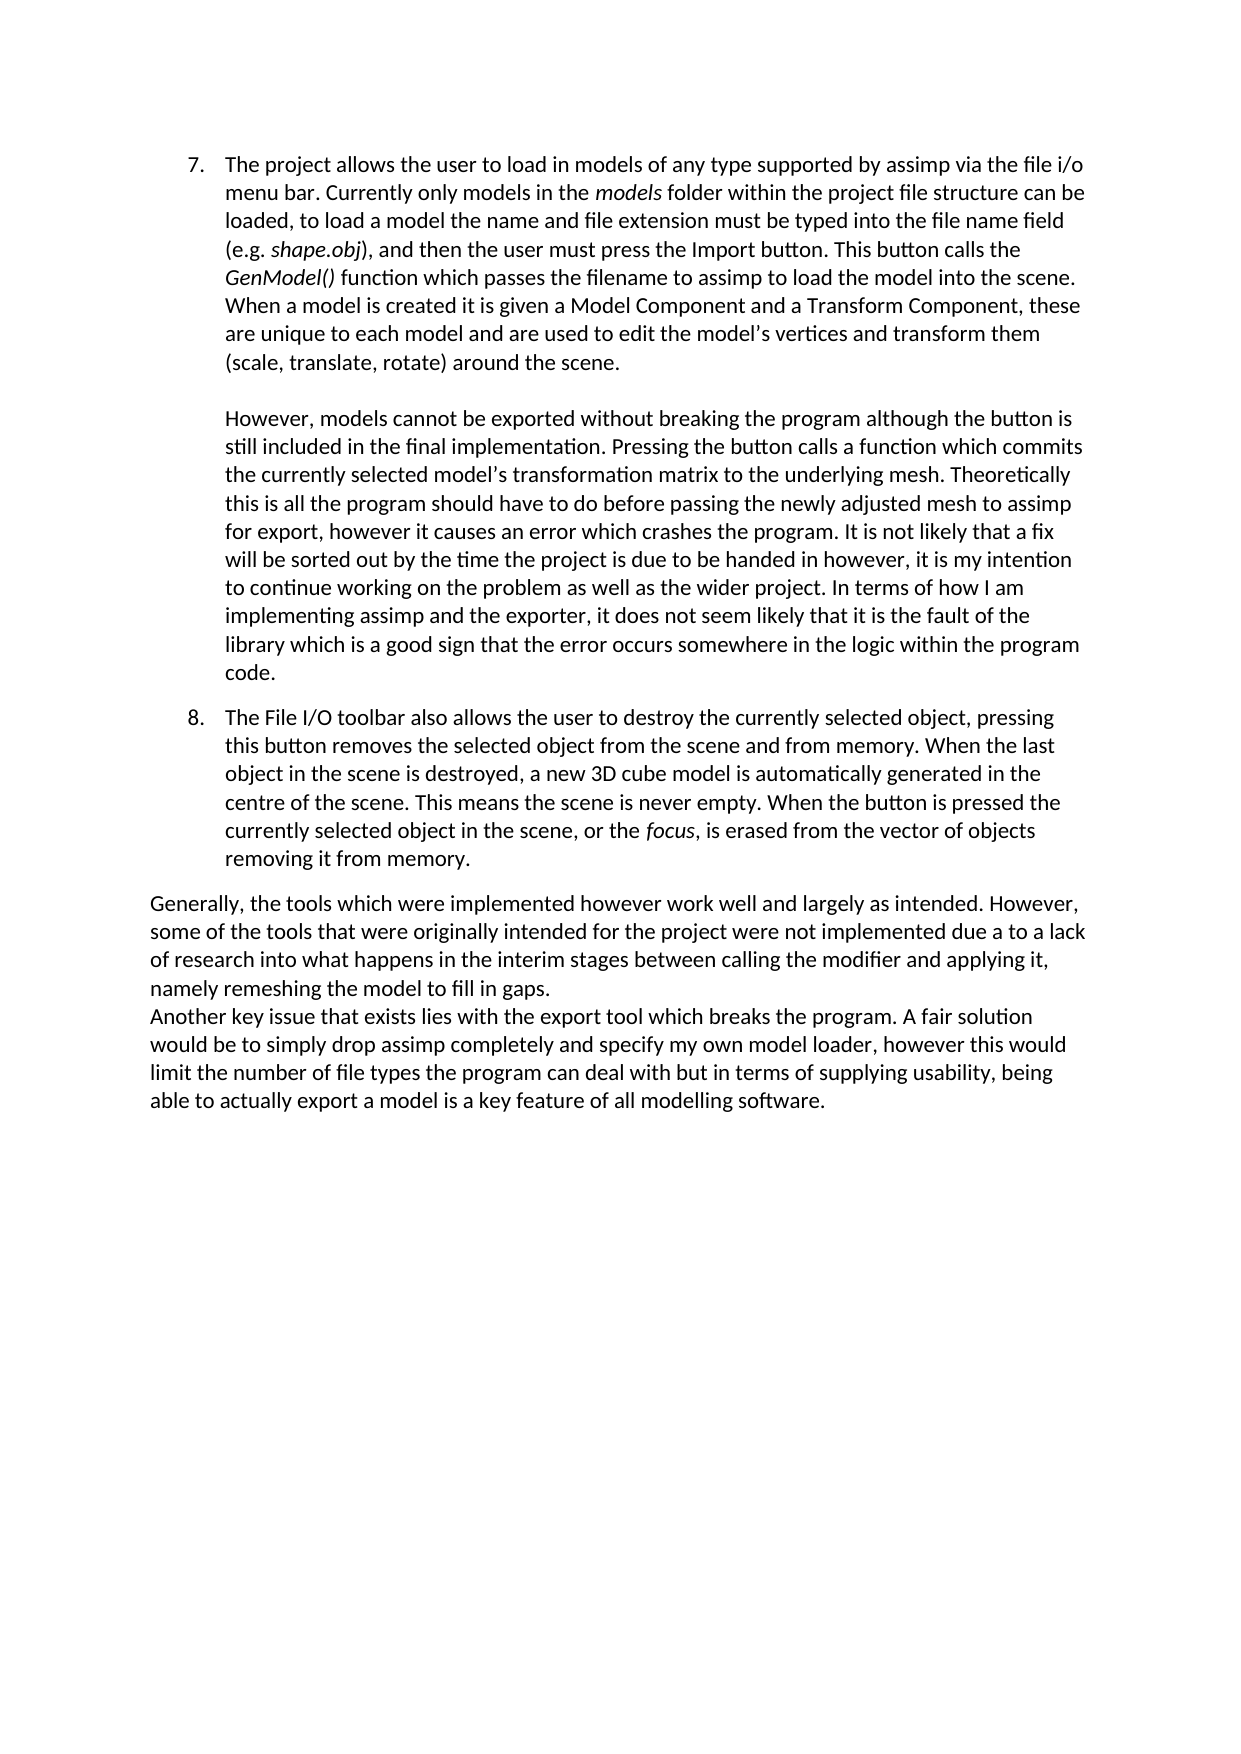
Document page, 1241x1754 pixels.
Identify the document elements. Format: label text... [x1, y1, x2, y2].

text Generally, the tools which were implemented however work well and largely as intended. However, some of the tools that were originally intended for the project were not implemented due a to a lack of research into what happens in the interim stages between calling the modifier and applying it, namely remeshing the model to fill in gaps. Another key issue that exists lies with the export tool which breaks the program. A fair solution would be to simply drop assimp completely and specify my own model loader, however this would limit the number of file types the program can deal with but in terms of supplying usability, being able to actually export a model is a key feature of all modelling software. [150, 889, 1090, 1143]
list The project allows the user to load in models of any type supported by assimp via the file i/o menu bar. Currently only models in the models folder within the project file structure can be loaded, to load a model the name and file extension must be typed into the file name field (e.g. shape.obj), and then the user must press the Import button. This button calls the GenModel() function which passes the filename to assimp to load the model into the scene. When a model is created it is given a Model Component and a Transform Component, these are unique to each model and are used to edit the model’s vertices and transform them (scale, translate, rotate) around the scene. However, models cannot be exported without breaking the program although the button is still included in the final implementation. Pressing the button calls a function which commits the currently selected model’s transformation matrix to the underlying mesh. Theoretically this is all the program should have to do before passing the newly adjusted mesh to assimp for export, however it causes an error which crashes the program. It is not likely that a fix will be sorted out by the time the project is due to be handed in however, it is my intention to continue working on the problem as well as the wider project. In terms of how I am implementing assimp and the exporter, it does not seem likely that it is the fault of the library which is a good sign that the error occurs somewhere in the logic within the program code. [187, 150, 1090, 686]
list The File I/O toolbar also allows the user to destroy the currently selected object, pressing this button removes the selected object from the scene and from memory. When the last object in the scene is destroyed, a new 3D cube model is automatically generated in the centre of the scene. This means the scene is never empty. When the button is pressed the currently selected object in the scene, or the focus, is erased from the vector of objects removing it from memory. [187, 703, 1090, 872]
